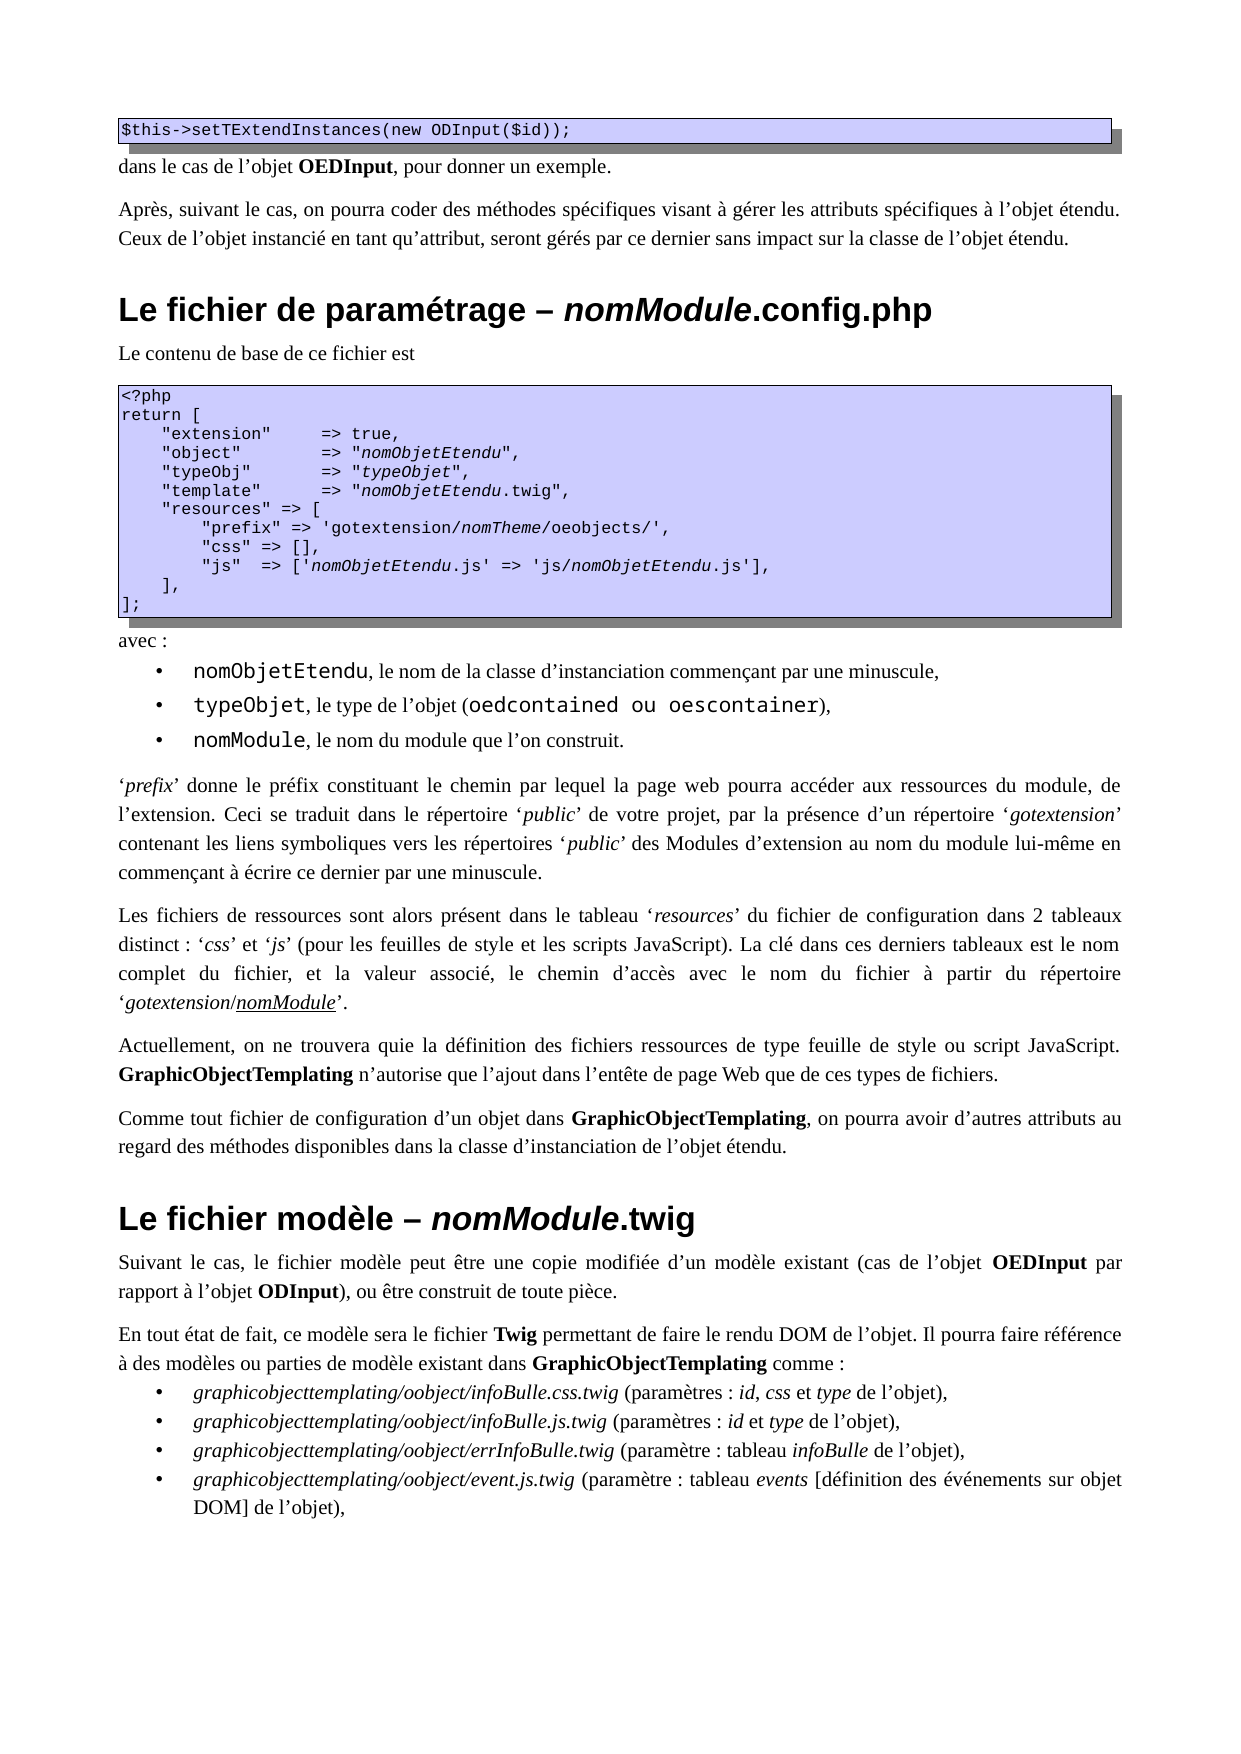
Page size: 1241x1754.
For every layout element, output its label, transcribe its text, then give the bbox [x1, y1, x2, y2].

text "object" => "nomObjetEtendu", [119, 441, 1111, 460]
text ], [119, 573, 1111, 592]
text avec : [118, 628, 1122, 652]
list typeObjet, le type de l’objet (oedcontained ou oescontainer), [156, 691, 1122, 719]
text "prefix" => 'gotextension/nomTheme/oeobjects/', [119, 517, 1111, 536]
list graphicobjecttemplating/oobject/infoBulle.css.twig (paramètres : id, css et type de l’objet), [156, 1380, 1122, 1404]
text Après, suivant le cas, on pourra coder des méthodes spécifiques visant à gérer les attributs spécifiques à l’objet étendu. Ceux de l’objet instancié en tant qu’attribut, seront gérés par ce dernier sans impact sur la classe de l’objet étendu. [118, 197, 1122, 250]
text return [ [119, 404, 1111, 422]
text Suivant le cas, le fichier modèle peut être une copie modifiée d’un modèle existant (cas de l’objet OEDInput par rapport à l’objet ODInput), ou être construit de toute pièce. [118, 1250, 1122, 1303]
text En tout état de fait, ce modèle sera le fichier Twig permettant de faire le rendu DOM de l’objet. Il pourra faire référence à des modèles ou parties de modèle existant dans GraphicObjectTemplating comme : [118, 1322, 1122, 1375]
text "resources" => [ [119, 498, 1111, 517]
list nomModule, le nom du module que l’on construit. [156, 725, 1122, 753]
subtitle Le fichier modèle – nomModule.twig [118, 1199, 1122, 1237]
text <?php [119, 386, 1111, 404]
list graphicobjecttemplating/oobject/infoBulle.js.twig (paramètres : id et type de l’objet), [156, 1409, 1122, 1433]
text Comme tout fichier de configuration d’un objet dans GraphicObjectTemplating, on pourra avoir d’autres attributs au regard des méthodes disponibles dans la classe d’instanciation de l’objet étendu. [118, 1106, 1122, 1158]
text Les fichiers de ressources sont alors présent dans le tableau ‘resources’ du fichier de configuration dans 2 tableaux distinct : ‘css’ et ‘js’ (pour les feuilles de style et les scripts JavaScript). La clé dans ces derniers tableaux est le nom complet du fichier, et la valeur associé, le chemin d’accès avec le nom du fichier à partir du répertoire ‘gotextension/nomModule’. [118, 903, 1122, 1014]
text $this->setTExtendInstances(new ODInput($id)); [119, 119, 1111, 143]
text "js" => ['nomObjetEtendu.js' => 'js/nomObjetEtendu.js'], [119, 554, 1111, 573]
text "typeObj" => "typeObjet", [119, 460, 1111, 479]
text ‘prefix’ donne le préfix constituant le chemin par lequel la page web pourra accéder aux ressources du module, de l’extension. Ceci se traduit dans le répertoire ‘public’ de votre projet, par la présence d’un répertoire ‘gotextension’ contenant les liens symboliques vers les répertoires ‘public’ des Modules d’extension au nom du module lui-même en commençant à écrire ce dernier par une minuscule. [118, 773, 1122, 884]
list graphicobjecttemplating/oobject/event.js.twig (paramètre : tableau events [définition des événements sur objet DOM] de l’objet), [156, 1466, 1122, 1519]
text ]; [119, 592, 1111, 617]
text "template" => "nomObjetEtendu.twig", [119, 479, 1111, 498]
text Le contenu de base de ce fichier est [118, 341, 1122, 365]
list nomObjetEtendu, le nom de la classe d’instanciation commençant par une minuscule, [156, 657, 1122, 685]
list graphicobjecttemplating/oobject/errInfoBulle.twig (paramètre : tableau infoBulle de l’objet), [156, 1438, 1122, 1462]
text "extension" => true, [119, 422, 1111, 441]
text Actuellement, on ne trouvera quie la définition des fichiers ressources de type feuille de style ou script JavaScript. GraphicObjectTemplating n’autorise que l’ajout dans l’entête de page Web que de ces types de fichiers. [118, 1033, 1122, 1086]
subtitle Le fichier de paramétrage – nomModule.config.php [118, 290, 1122, 329]
text dans le cas de l’objet OEDInput, pour donner un exemple. [118, 154, 1122, 178]
text "css" => [], [119, 536, 1111, 554]
